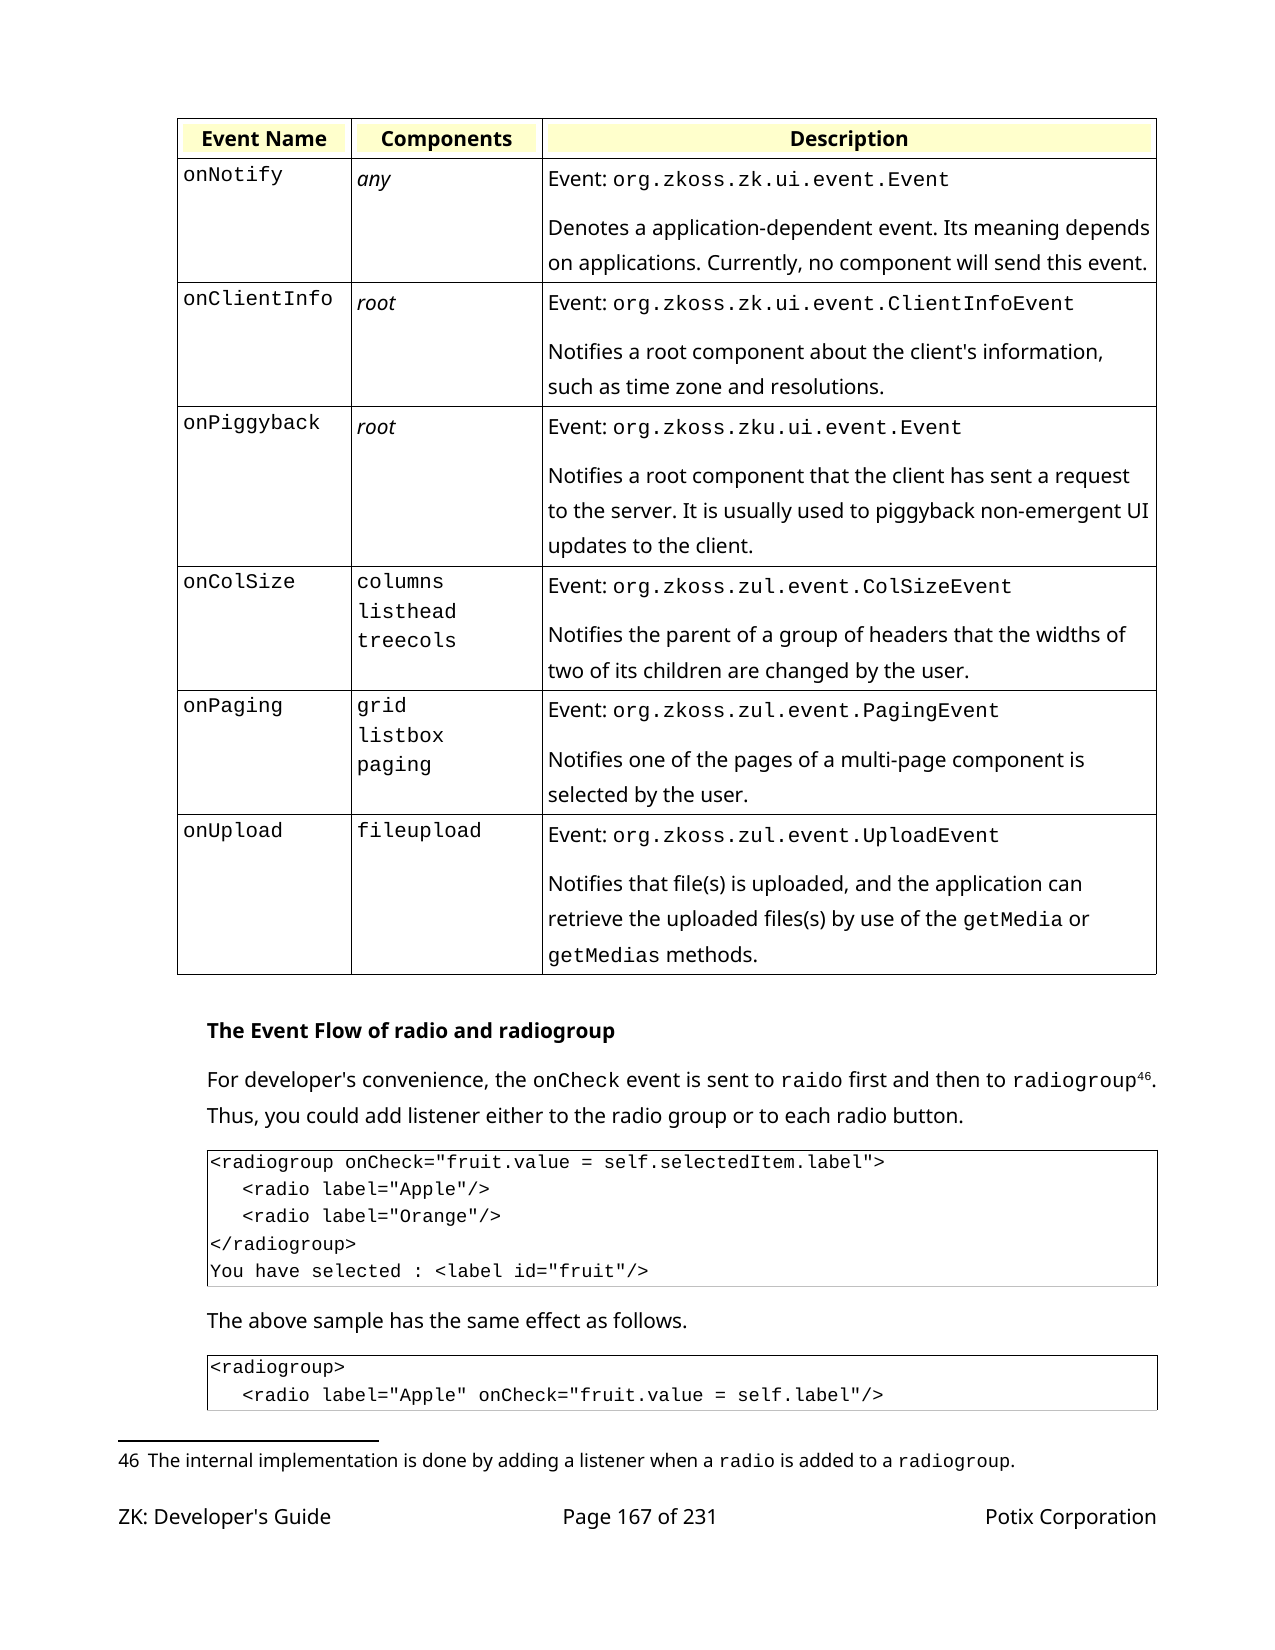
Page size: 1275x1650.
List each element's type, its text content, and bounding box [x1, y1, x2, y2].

table_cell onColSize [178, 567, 351, 690]
text <radiogroup onCheck="fruit.value = self.selectedItem.label"> [208, 1151, 1157, 1174]
text <radio label="Apple" onCheck="fruit.value = self.label"/> [208, 1382, 1157, 1410]
table_cell onPaging [178, 691, 351, 814]
text <radiogroup> [208, 1356, 1157, 1379]
table_cell Event: org.zkoss.zul.event.PagingEvent Notifies one of the pages of a multi-page component is selected by the user. [543, 691, 1156, 814]
text The internal implementation is done by adding a listener when a radio is added to a radiogroup. [118, 1447, 1157, 1473]
table_cell fileupload [352, 815, 542, 974]
table_cell root [352, 283, 542, 406]
text For developer's convenience, the onCheck event is sent to raido first and then to radiogroup. Thus, you could add listener either to the radio group or to each radio button. [207, 1065, 1157, 1129]
table_cell onClientInfo [178, 283, 351, 406]
table_cell Event: org.zkoss.zku.ui.event.Event Notifies a root component that the client has sent a request to the server. It is usually used to piggyback non-emergent UI updates to the client. [543, 407, 1156, 566]
table_cell onPiggyback [178, 407, 351, 566]
table_cell root [352, 407, 542, 566]
table_cell grid listbox paging [352, 691, 542, 814]
subtitle The Event Flow of radio and radiogroup [207, 1017, 1157, 1045]
text The above sample has the same effect as follows. [207, 1306, 1157, 1335]
table_header Event Name [178, 119, 351, 158]
table_cell columns listhead treecols [352, 567, 542, 690]
table_cell Event: org.zkoss.zk.ui.event.Event Denotes a application-dependent event. Its meaning depends on applications. Currently, no component will send this event. [543, 159, 1156, 282]
table_cell Event: org.zkoss.zk.ui.event.ClientInfoEvent Notifies a root component about the client's information, such as time zone and resolutions. [543, 283, 1156, 406]
text <radio label="Orange"/> [208, 1204, 1157, 1228]
table_header Description [543, 119, 1156, 158]
table_header Components [352, 119, 542, 158]
table_cell onUpload [178, 815, 351, 974]
table_cell onNotify [178, 159, 351, 282]
table_cell Event: org.zkoss.zul.event.UploadEvent Notifies that file(s) is uploaded, and the application can retrieve the uploaded files(s) by use of the getMedia or getMedias methods. [543, 815, 1156, 974]
text <radio label="Apple"/> [208, 1177, 1157, 1201]
text You have selected : <label id="fruit"/> [208, 1258, 1157, 1286]
text </radiogroup> [208, 1231, 1157, 1256]
table_cell Event: org.zkoss.zul.event.ColSizeEvent Notifies the parent of a group of headers that the widths of two of its children are changed by the user. [543, 567, 1156, 690]
table_cell any [352, 159, 542, 282]
